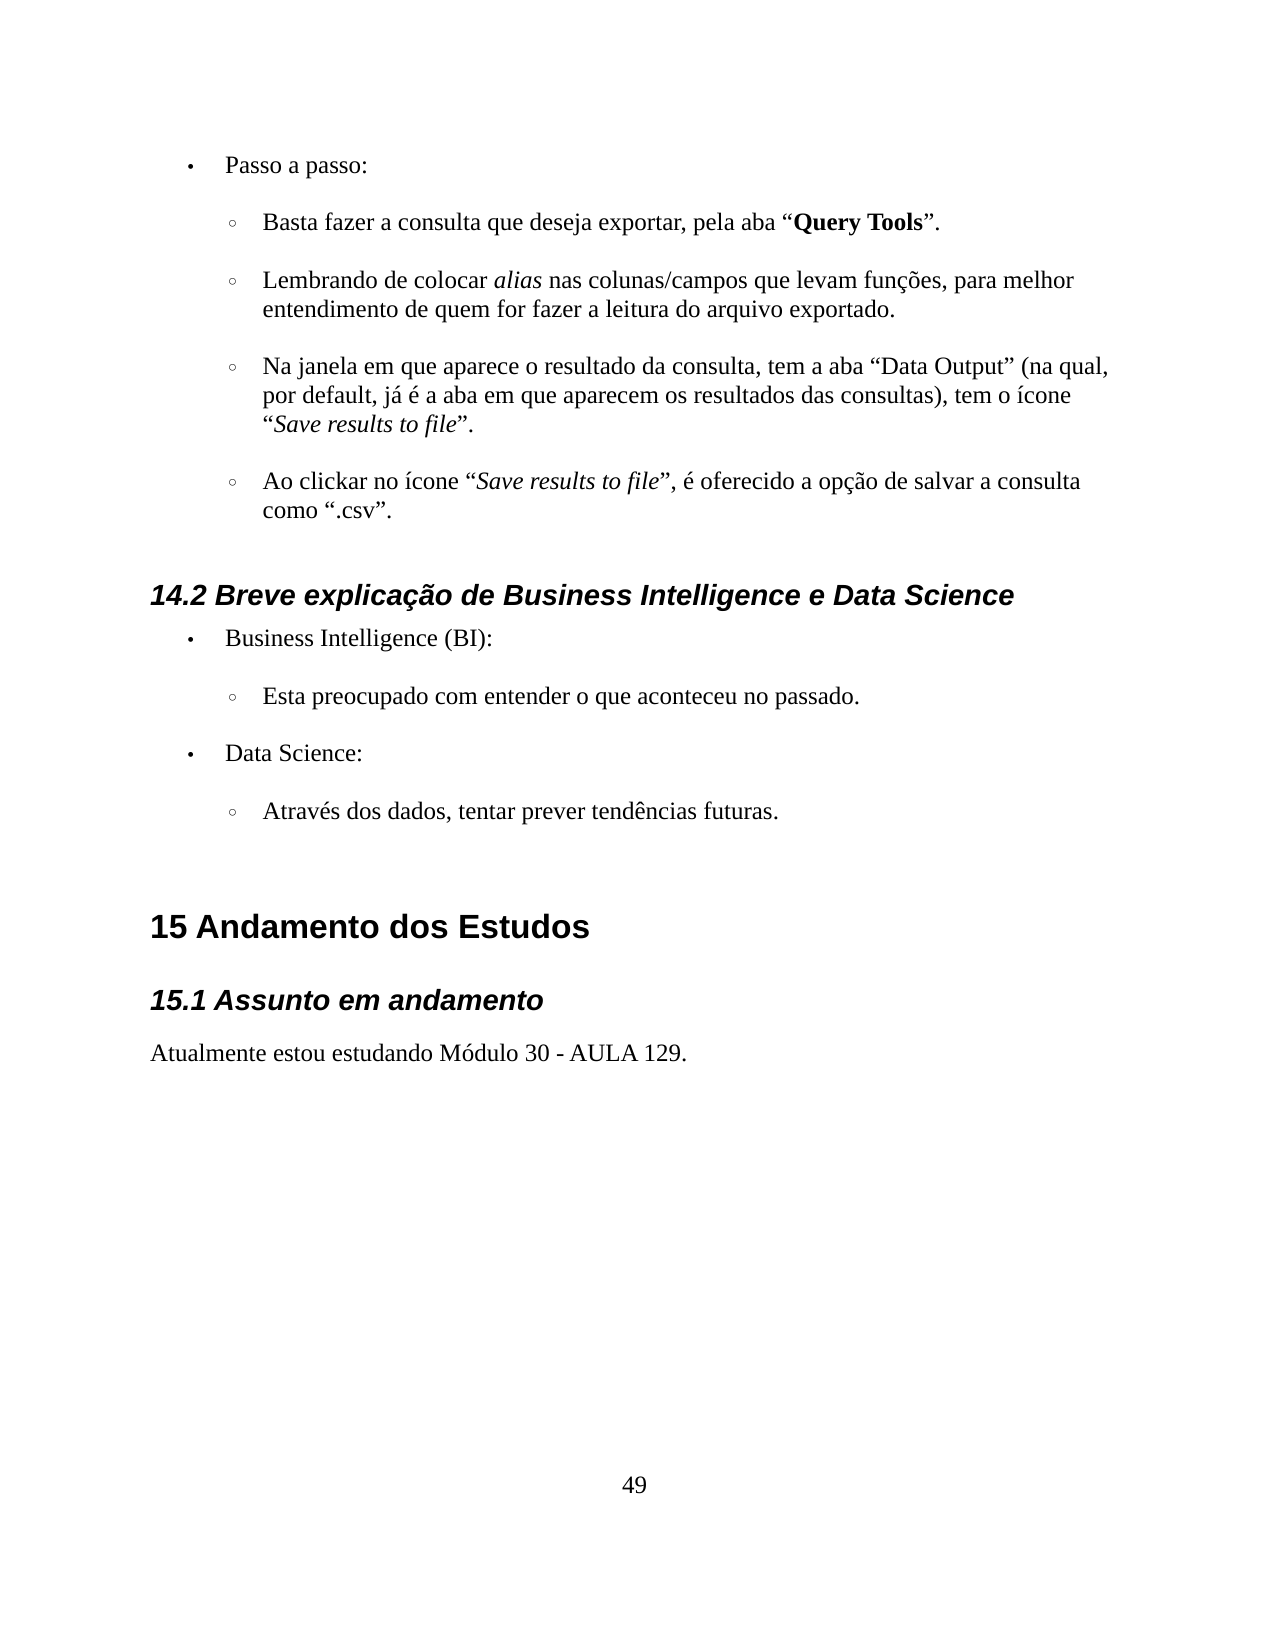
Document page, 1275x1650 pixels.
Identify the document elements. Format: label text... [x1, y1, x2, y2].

subtitle 14.2 Breve explicação de Business Intelligence e Data Science [150, 577, 1125, 611]
text Atualmente estou estudando Módulo 30 - AULA 129. [150, 1038, 1125, 1096]
list Basta fazer a consulta que deseja exportar, pela aba “Query Tools”. [225, 207, 1125, 265]
list Através dos dados, tentar prever tendências futuras. [225, 796, 1125, 853]
list Data Science: [187, 738, 1125, 796]
subtitle 15.1 Assunto em andamento [150, 983, 1125, 1017]
list Business Intelligence (BI): [187, 623, 1125, 681]
subtitle 15 Andamento dos Estudos [150, 907, 1125, 946]
list Passo a passo: [187, 150, 1125, 207]
list Ao clickar no ícone “Save results to file”, é oferecido a opção de salvar a consulta como “.csv”. [225, 466, 1125, 552]
list Na janela em que aparece o resultado da consulta, tem a aba “Data Output” (na qual, por default, já é a aba em que aparecem os resultados das consultas), tem o ícone “Save results to file”. [225, 351, 1125, 466]
list Esta preocupado com entender o que aconteceu no passado. [225, 681, 1125, 738]
list Lembrando de colocar alias nas colunas/campos que levam funções, para melhor entendimento de quem for fazer a leitura do arquivo exportado. [225, 265, 1125, 351]
